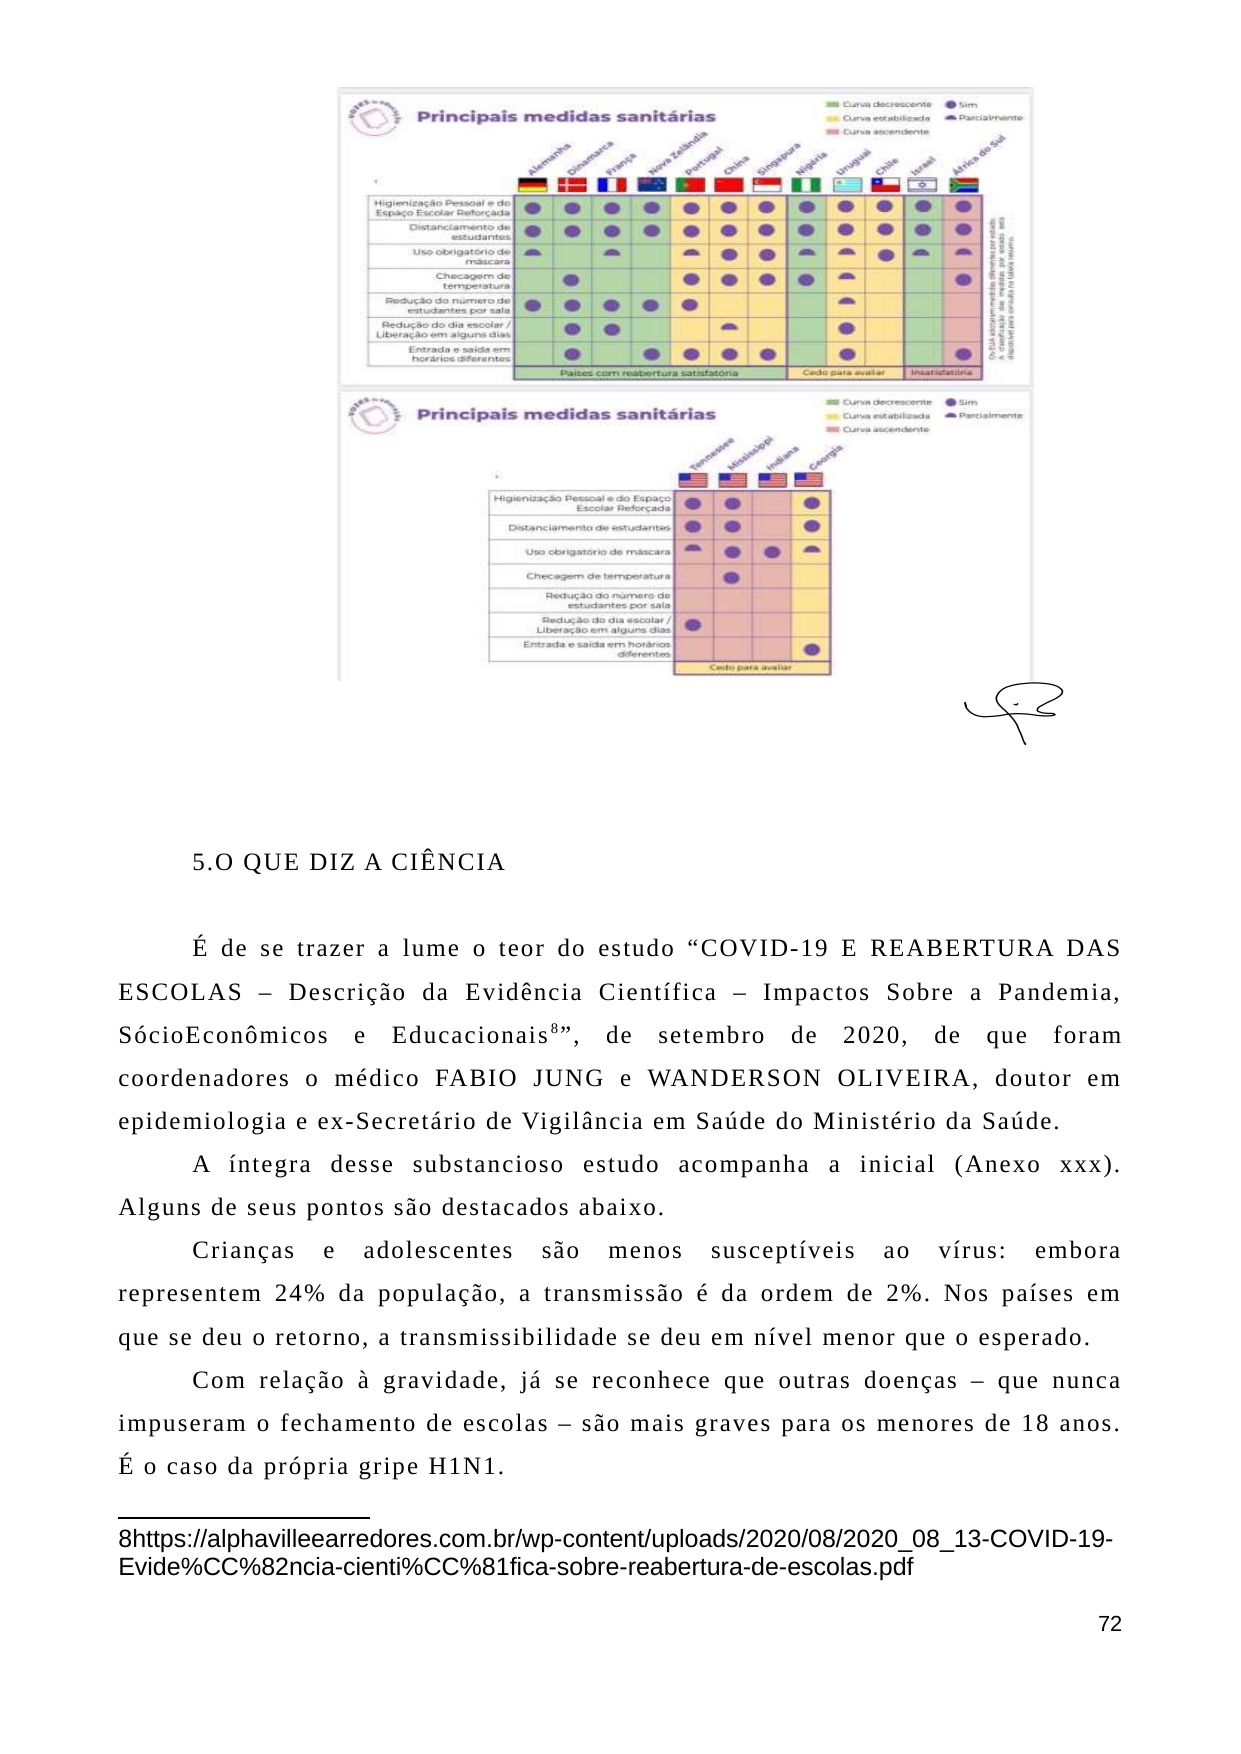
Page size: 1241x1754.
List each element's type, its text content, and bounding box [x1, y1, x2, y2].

text Crianças e adolescentes são menos susceptíveis ao vírus: embora representem 24% da população, a transmissão é da ordem de 2%. Nos países em que se deu o retorno, a transmissibilidade se deu em nível menor que o esperado. [118, 1235, 1122, 1350]
picture [337, 87, 1066, 747]
text É de se trazer a lume o teor do estudo “COVID-19 E REABERTURA DAS ESCOLAS – Descrição da Evidência Científica – Impactos Sobre a Pandemia, SócioEconômicos e Educacionais”, de setembro de 2020, de que foram coordenadores o médico FABIO JUNG e WANDERSON OLIVEIRA, doutor em epidemiologia e ex-Secretário de Vigilância em Saúde do Ministério da Saúde. [118, 933, 1122, 1135]
text https://alphavilleearredores.com.br/wp-content/uploads/2020/08/2020_08_13-COVID-19-Evide%CC%82ncia-cienti%CC%81fica-sobre-reabertura-de-escolas.pdf [118, 1524, 1122, 1581]
text 5.O QUE DIZ A CIÊNCIA [118, 847, 1122, 876]
text A íntegra desse substancioso estudo acompanha a inicial (Anexo xxx). Alguns de seus pontos são destacados abaixo. [118, 1149, 1122, 1221]
text Com relação à gravidade, já se reconhece que outras doenças – que nunca impuseram o fechamento de escolas – são mais graves para os menores de 18 anos. É o caso da própria gripe H1N1. [118, 1365, 1122, 1480]
